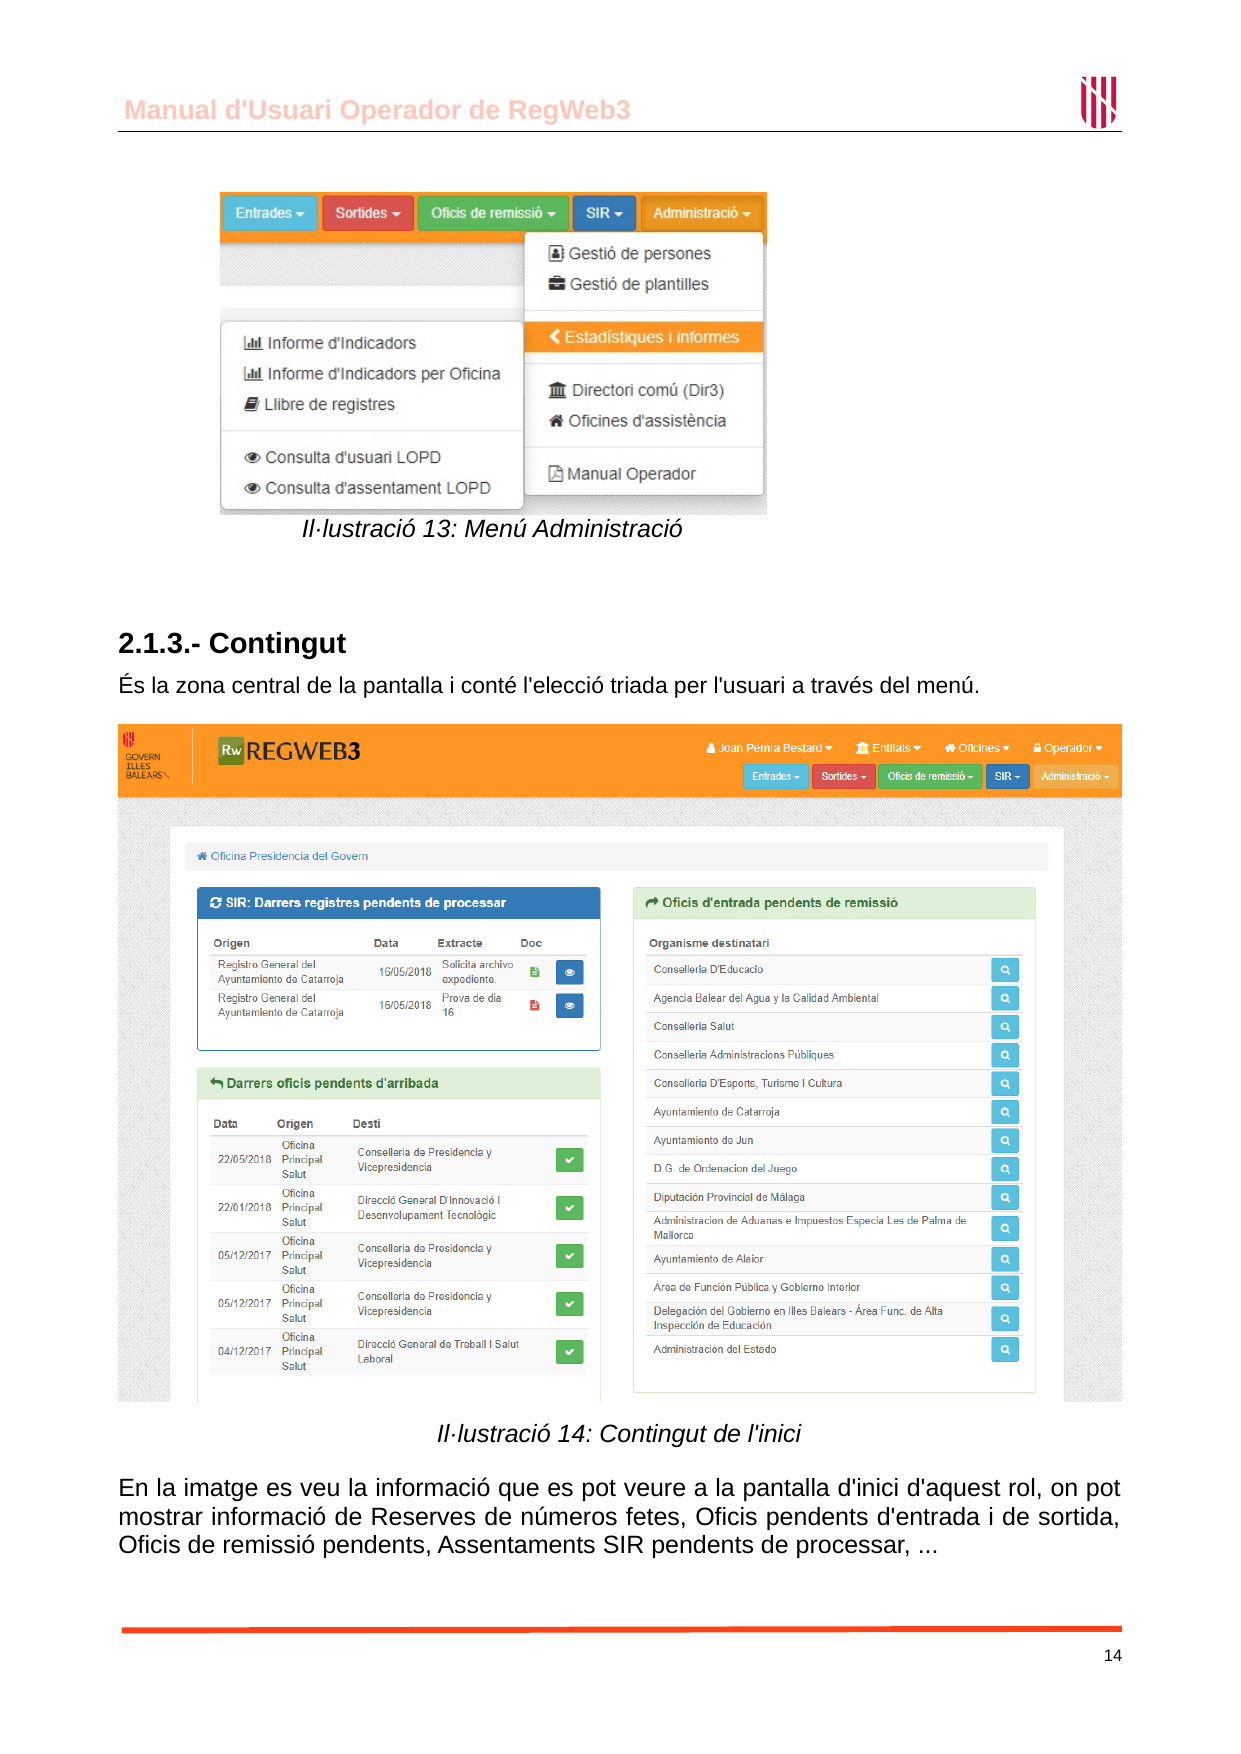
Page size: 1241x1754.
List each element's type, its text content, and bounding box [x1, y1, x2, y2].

text És la zona central de la pantalla i conté l'elecció triada per l'usuari a través del menú. [118, 672, 1122, 698]
subtitle Contingut [118, 626, 1122, 659]
picture [118, 724, 1123, 1402]
picture [219, 192, 768, 515]
text Il·lustració 14: Contingut de l'inici [118, 1419, 1122, 1448]
picture [1078, 74, 1119, 130]
text Il·lustració 13: Menú Administració [192, 515, 795, 543]
text En la imatge es veu la informació que es pot veure a la pantalla d'inici d'aquest rol, on pot mostrar informació de Reserves de números fetes, Oficis pendents d'entrada i de sortida, Oficis de remissió pendents, Assentaments SIR pendents de processar, ... [118, 1473, 1122, 1559]
